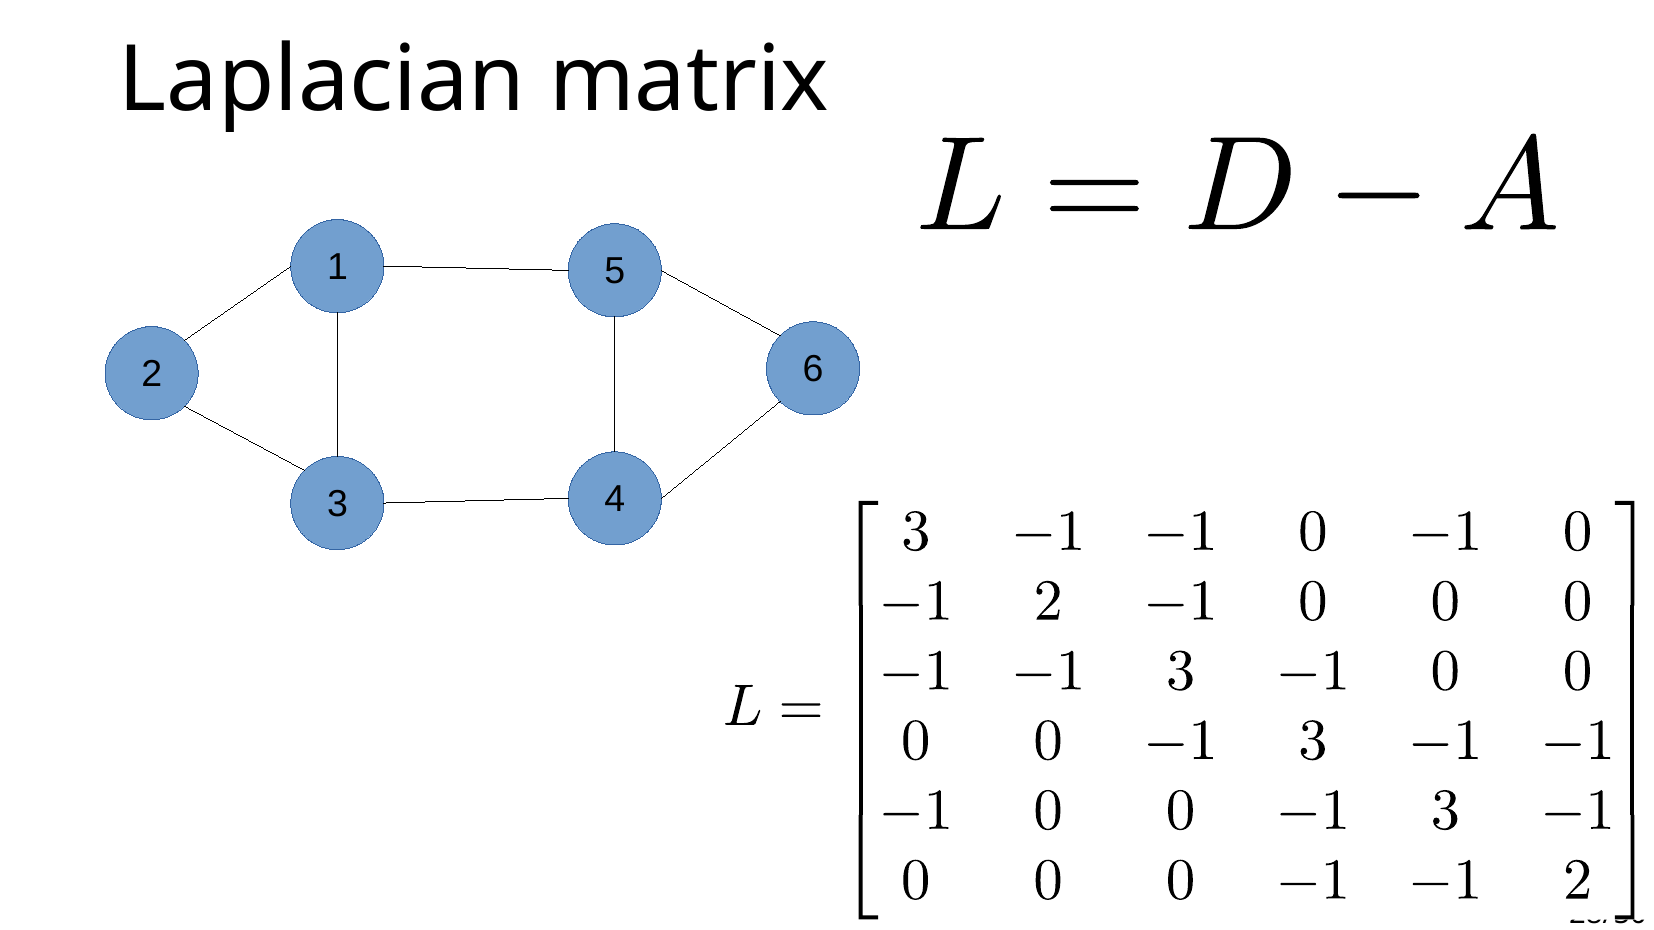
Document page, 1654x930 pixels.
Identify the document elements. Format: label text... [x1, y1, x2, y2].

text_box 5 [568, 223, 662, 317]
text_box [915, 133, 1561, 241]
text_box 4 [568, 451, 662, 545]
title Laplacian matrix [15, 10, 934, 140]
text_box 1 [290, 219, 384, 313]
text_box 6 [766, 321, 860, 415]
text_box 3 [290, 456, 384, 550]
text_box 2 [105, 326, 199, 420]
text_box [722, 500, 1653, 920]
